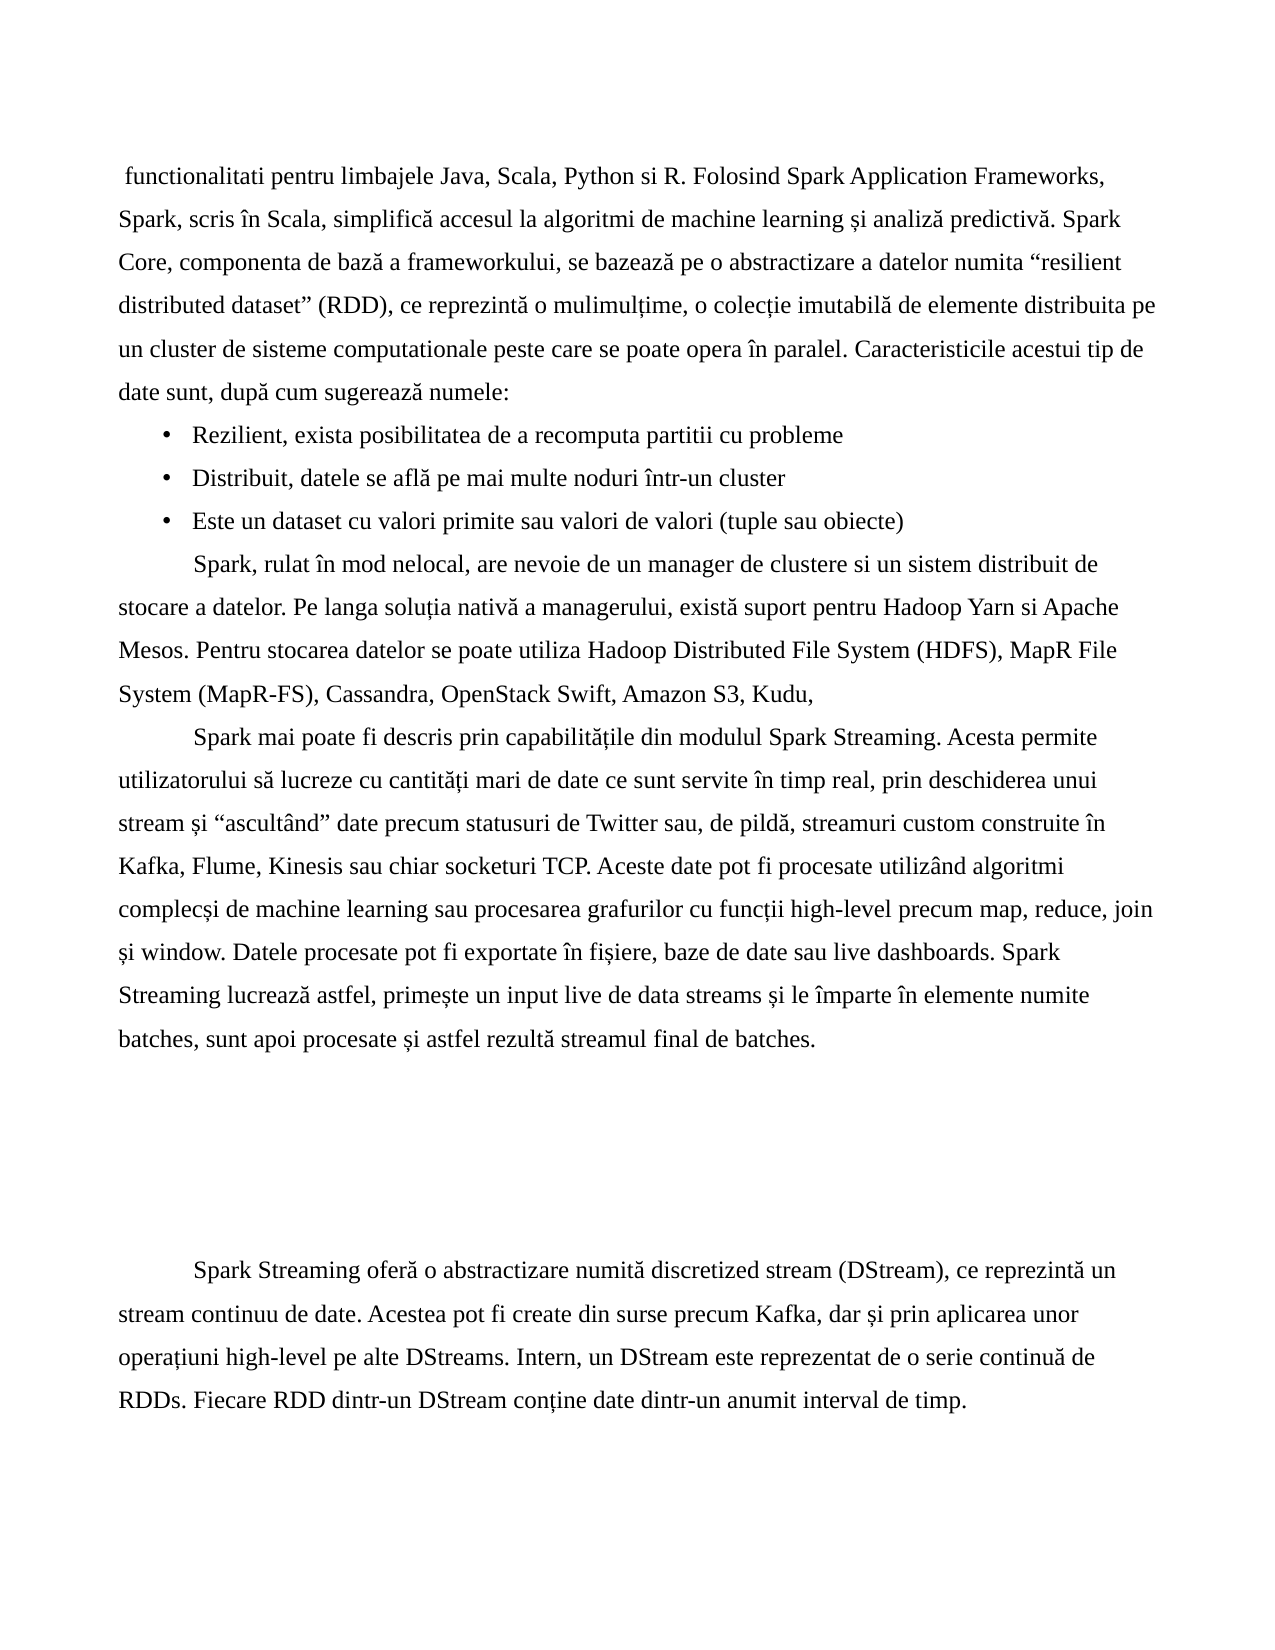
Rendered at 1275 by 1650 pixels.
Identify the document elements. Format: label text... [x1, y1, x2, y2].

text functionalitati pentru limbajele Java, Scala, Python si R. Folosind Spark Application Frameworks, Spark, scris în Scala, simplifică accesul la algoritmi de machine learning și analiză predictivă. Spark Core, componenta de bază a frameworkului, se bazează pe o abstractizare a datelor numita “resilient distributed dataset” (RDD), ce reprezintă o mulimulțime, o colecție imutabilă de elemente distribuita pe un cluster de sisteme computationale peste care se poate opera în paralel. Caracteristicile acestui tip de date sunt, după cum sugerează numele: [118, 161, 1157, 406]
text Spark mai poate fi descris prin capabilitățile din modulul Spark Streaming. Acesta permite utilizatorului să lucreze cu cantități mari de date ce sunt servite în timp real, prin deschiderea unui stream și “ascultând” date precum statusuri de Twitter sau, de pildă, streamuri custom construite în Kafka, Flume, Kinesis sau chiar socketuri TCP. Aceste date pot fi procesate utilizând algoritmi complecși de machine learning sau procesarea grafurilor cu funcții high-level precum map, reduce, join și window. Datele procesate pot fi exportate în fișiere, baze de date sau live dashboards. Spark Streaming lucrează astfel, primește un input live de data streams și le împarte în elemente numite batches, sunt apoi procesate și astfel rezultă streamul final de batches. [118, 722, 1157, 1052]
list Rezilient, exista posibilitatea de a recomputa partitii cu probleme [162, 420, 1157, 449]
list Distribuit, datele se află pe mai multe noduri într-un cluster [162, 463, 1157, 492]
text Spark Streaming oferă o abstractizare numită discretized stream (DStream), ce reprezintă un stream continuu de date. Acestea pot fi create din surse precum Kafka, dar și prin aplicarea unor operațiuni high-level pe alte DStreams. Intern, un DStream este reprezentat de o serie continuă de RDDs. Fiecare RDD dintr-un DStream conține date dintr-un anumit interval de timp. [118, 1256, 1157, 1414]
list Este un dataset cu valori primite sau valori de valori (tuple sau obiecte) [162, 506, 1157, 535]
text Spark, rulat în mod nelocal, are nevoie de un manager de clustere si un sistem distribuit de stocare a datelor. Pe langa soluția nativă a managerului, există suport pentru Hadoop Yarn si Apache Mesos. Pentru stocarea datelor se poate utiliza Hadoop Distributed File System (HDFS), MapR File System (MapR-FS), Cassandra, OpenStack Swift, Amazon S3, Kudu, [118, 549, 1157, 707]
